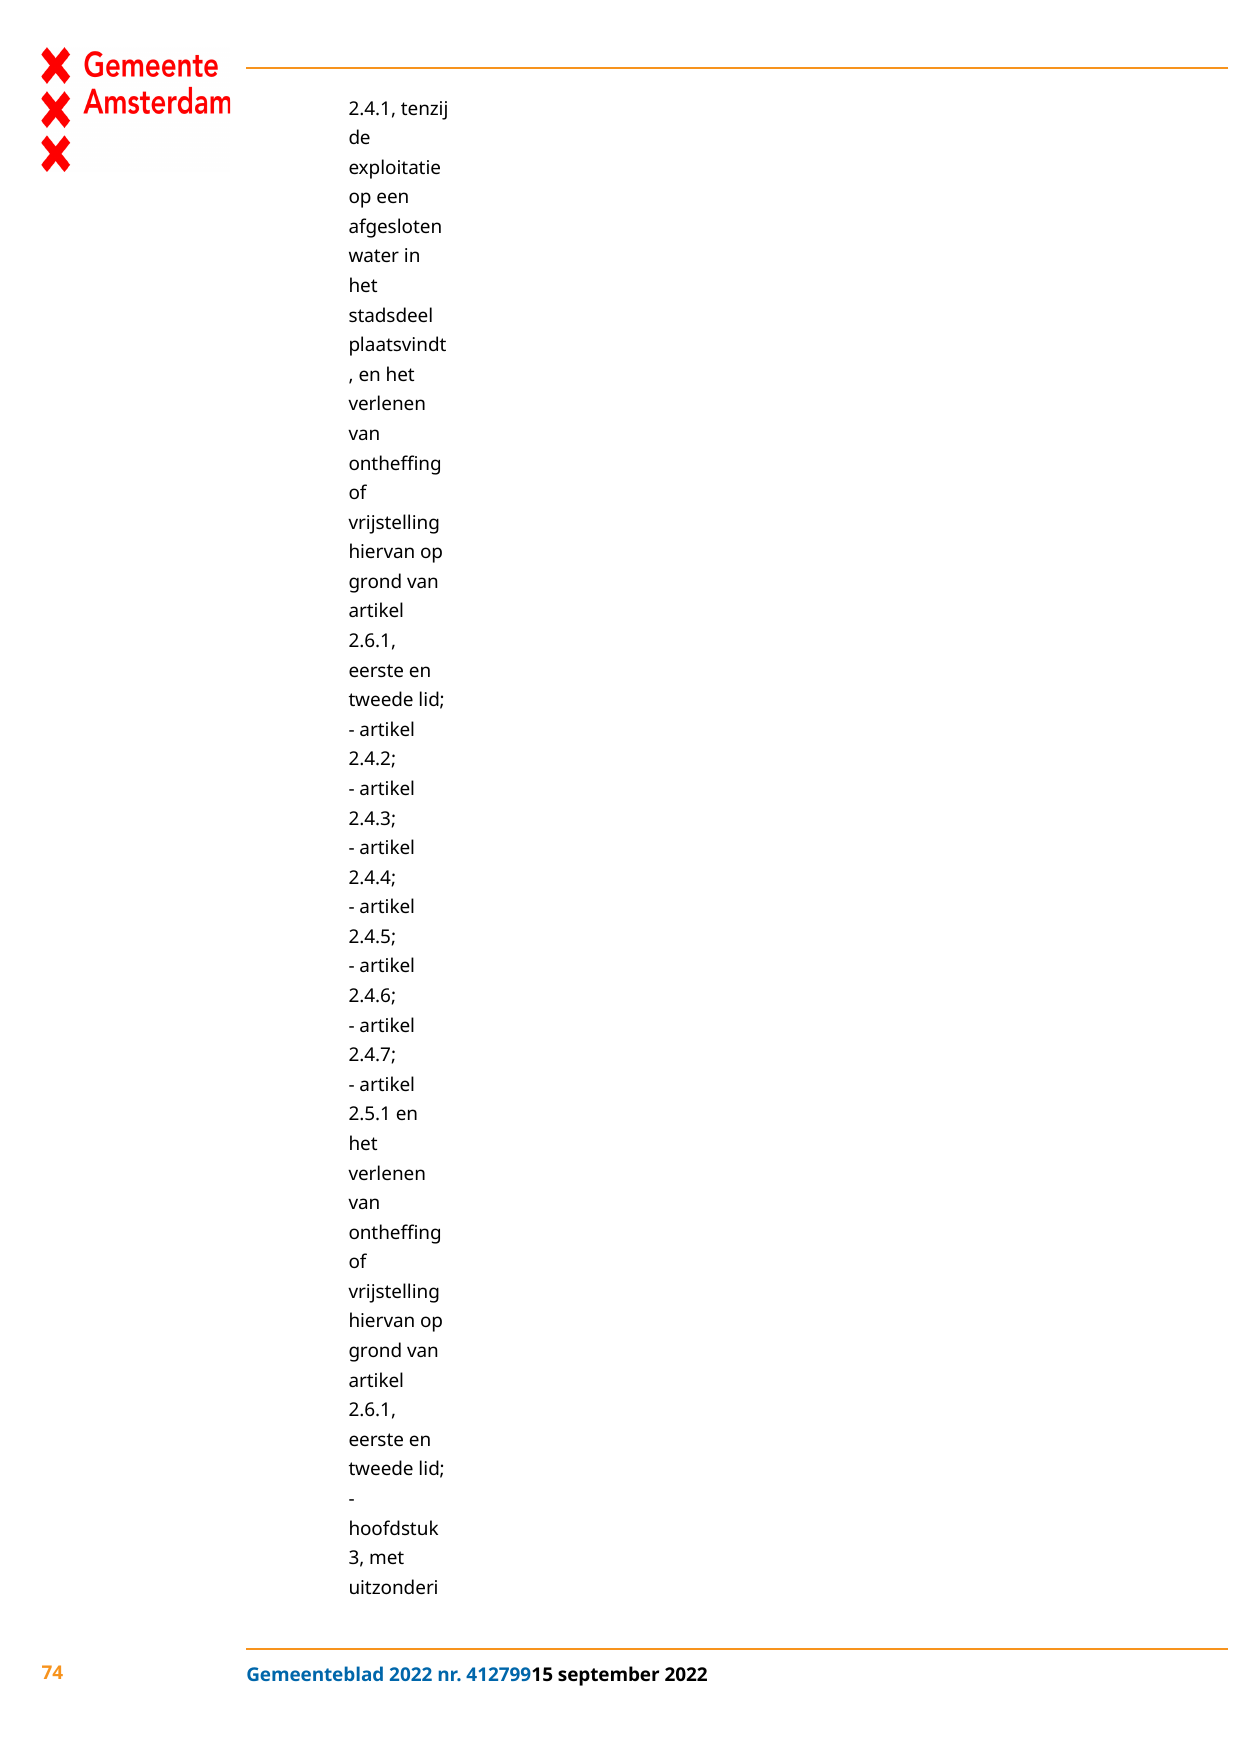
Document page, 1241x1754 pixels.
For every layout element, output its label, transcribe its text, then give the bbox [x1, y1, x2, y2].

table_cell [449, 95, 549, 1600]
table_cell [650, 95, 750, 1600]
table_cell [951, 95, 1152, 1600]
table_cell [549, 95, 649, 1600]
table_cell [248, 95, 348, 1600]
table_cell [850, 95, 951, 1600]
picture [41, 47, 231, 172]
table_cell 2.4.1, tenzij de exploitatie op een afgesloten water in het stadsdeel plaatsvindt, en het verlenen van ontheffing of vrijstelling hiervan op grond van artikel 2.6.1, eerste en tweede lid; - artikel 2.4.2; - artikel 2.4.3; - artikel 2.4.4; - artikel 2.4.5; - artikel 2.4.6; - artikel 2.4.7; - artikel 2.5.1 en het verlenen van ontheffing of vrijstelling hiervan op grond van artikel 2.6.1, eerste en tweede lid; - hoofdstuk 3, met uitzonderi [348, 95, 449, 1600]
table_cell [750, 95, 850, 1600]
